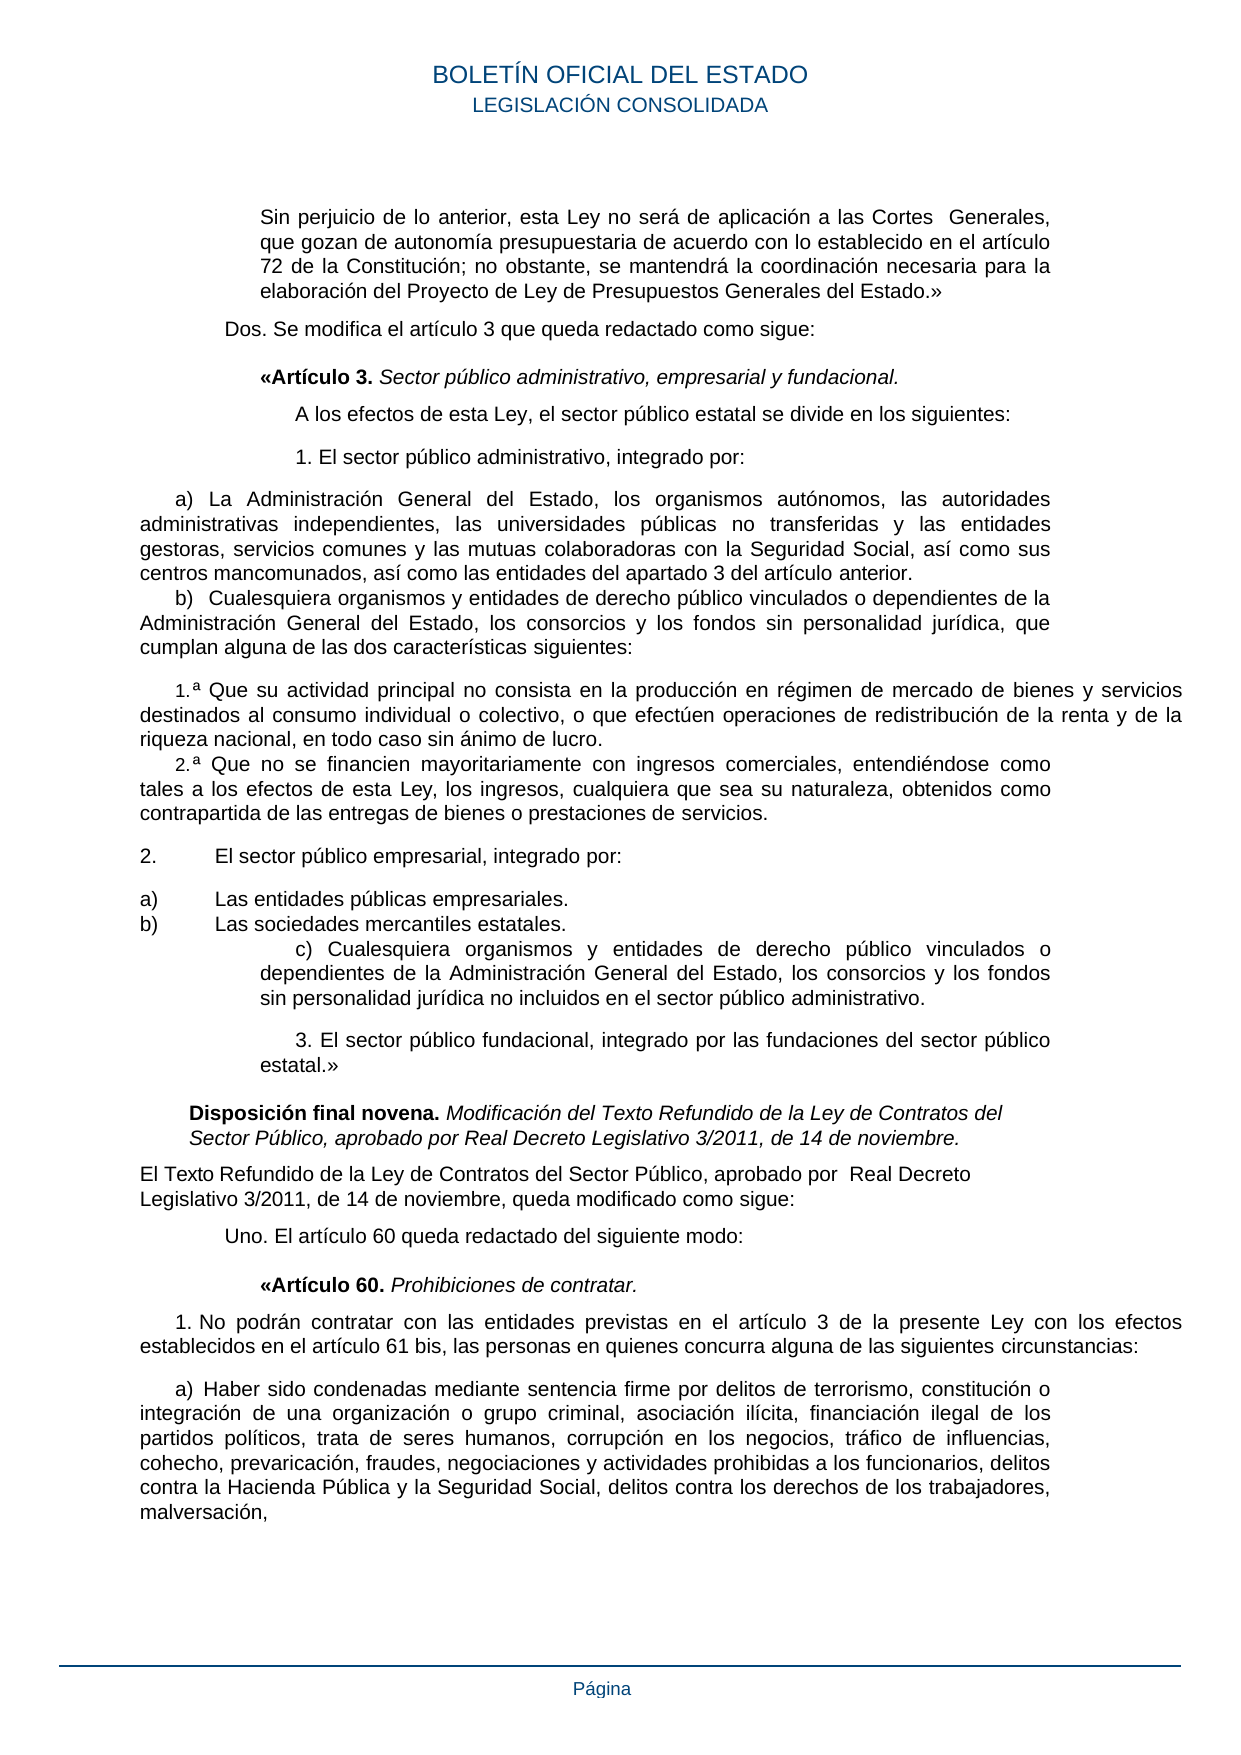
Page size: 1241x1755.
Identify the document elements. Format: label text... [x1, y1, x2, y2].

text «Artículo 60. Prohibiciones de contratar. [260, 1273, 1184, 1297]
list ª Que su actividad principal no consista en la producción en régimen de mercado de bienes y servicios destinados al consumo individual o colectivo, o que efectúen operaciones de redistribución de la renta y de la riqueza nacional, en todo caso sin ánimo de lucro. [139, 678, 1184, 751]
text «Artículo 3. Sector público administrativo, empresarial y fundacional. [260, 365, 1184, 389]
list Cualesquiera organismos y entidades de derecho público vinculados o dependientes de la Administración General del Estado, los consorcios y los fondos sin personalidad jurídica no incluidos en el sector público administrativo. [260, 936, 1052, 1009]
list Haber sido condenadas mediante sentencia firme por delitos de terrorismo, constitución o integración de una organización o grupo criminal, asociación ilícita, financiación ilegal de los partidos políticos, trata de seres humanos, corrupción en los negocios, tráfico de influencias, cohecho, prevaricación, fraudes, negociaciones y actividades prohibidas a los funcionarios, delitos contra la Hacienda Pública y la Seguridad Social, delitos contra los derechos de los trabajadores, malversación, [139, 1377, 1052, 1523]
text A los efectos de esta Ley, el sector público estatal se divide en los siguientes: [223, 402, 1084, 426]
text Sin perjuicio de lo anterior, esta Ley no será de aplicación a las Cortes Generales, que gozan de autonomía presupuestaria de acuerdo con lo establecido en el artículo 72 de la Constitución; no obstante, se mantendrá la coordinación necesaria para la elaboración del Proyecto de Ley de Presupuestos Generales del Estado.» [260, 205, 1052, 303]
text El Texto Refundido de la Ley de Contratos del Sector Público, aprobado por Real Decreto Legislativo 3/2011, de 14 de noviembre, queda modificado como sigue: [139, 1162, 1016, 1211]
list La Administración General del Estado, los organismos autónomos, las autoridades administrativas independientes, las universidades públicas no transferidas y las entidades gestoras, servicios comunes y las mutuas colaboradoras con la Seguridad Social, así como sus centros mancomunados, así como las entidades del apartado 3 del artículo anterior. [139, 487, 1052, 585]
list Cualesquiera organismos y entidades de derecho público vinculados o dependientes de la Administración General del Estado, los consorcios y los fondos sin personalidad jurídica, que cumplan alguna de las dos características siguientes: [139, 586, 1052, 659]
text Disposición final novena. Modificación del Texto Refundido de la Ley de Contratos del Sector Público, aprobado por Real Decreto Legislativo 3/2011, de 14 de noviembre. [189, 1101, 1016, 1149]
list ª Que no se financien mayoritariamente con ingresos comerciales, entendiéndose como tales a los efectos de esta Ley, los ingresos, cualquiera que sea su naturaleza, obtenidos como contrapartida de las entregas de bienes o prestaciones de servicios. [139, 752, 1052, 825]
text 1. El sector público administrativo, integrado por: [295, 444, 1184, 468]
list El sector público empresarial, integrado por: [139, 844, 1184, 868]
list Las entidades públicas empresariales. [139, 886, 1184, 910]
list No podrán contratar con las entidades previstas en el artículo 3 de la presente Ley con los efectos establecidos en el artículo 61 bis, las personas en quienes concurra alguna de las siguientes circunstancias: [139, 1309, 1184, 1358]
list El sector público fundacional, integrado por las fundaciones del sector público estatal.» [260, 1028, 1052, 1077]
text Dos. Se modifica el artículo 3 que queda redactado como sigue: [224, 316, 1184, 340]
list Las sociedades mercantiles estatales. [139, 911, 1184, 935]
text Uno. El artículo 60 queda redactado del siguiente modo: [224, 1224, 1184, 1248]
